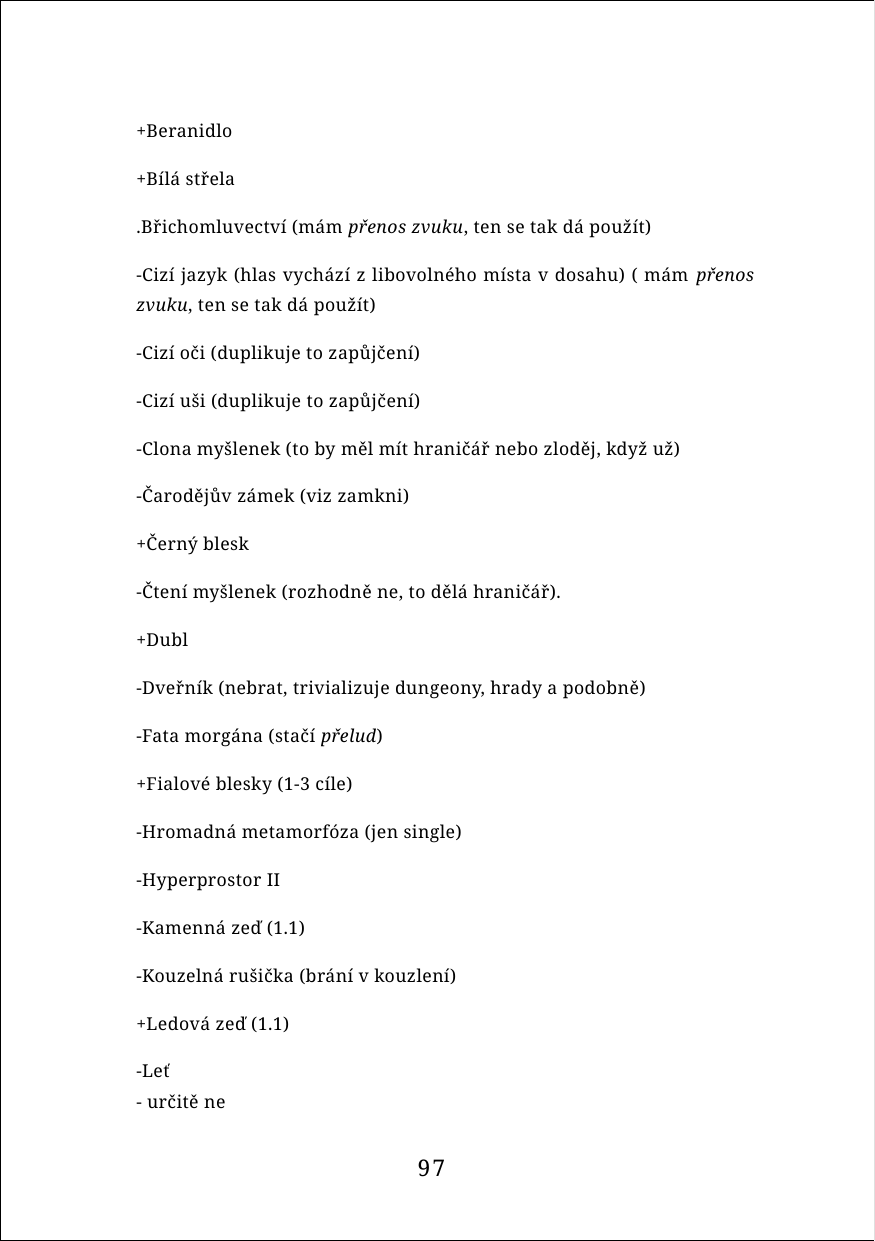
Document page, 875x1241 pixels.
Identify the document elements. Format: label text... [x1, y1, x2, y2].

text -Kamenná zeď (1.1) [136, 915, 756, 939]
text -Hromadná metamorfóza (jen single) [136, 819, 756, 843]
text -Leť - určitě ne [136, 1059, 756, 1113]
text -Cizí uši (duplikuje to zapůjčení) [136, 388, 756, 412]
text -Hyperprostor II [136, 867, 756, 891]
text +Bílá střela [136, 166, 756, 190]
text -Fata morgána (stačí přelud) [136, 723, 756, 748]
text -Cizí jazyk (hlas vychází z libovolného místa v dosahu) ( mám přenos zvuku, ten se tak dá použít) [136, 262, 756, 316]
text +Fialové blesky (1-3 cíle) [136, 771, 756, 796]
text +Beranidlo [136, 118, 756, 142]
text +Ledová zeď (1.1) [136, 1011, 756, 1035]
text -Clona myšlenek (to by měl mít hraničář nebo zloděj, když už) [136, 436, 756, 460]
text -Cizí oči (duplikuje to zapůjčení) [136, 340, 756, 364]
text -Čarodějův zámek (viz zamkni) [136, 484, 756, 508]
text -Dveřník (nebrat, trivializuje dungeony, hrady a podobně) [136, 676, 756, 700]
text -Čtení myšlenek (rozhodně ne, to dělá hraničář). [136, 580, 756, 604]
text .Břichomluvectví (mám přenos zvuku, ten se tak dá použít) [136, 214, 756, 238]
text +Dubl [136, 628, 756, 652]
text +Černý blesk [136, 532, 756, 556]
text -Kouzelná rušička (brání v kouzlení) [136, 963, 756, 987]
